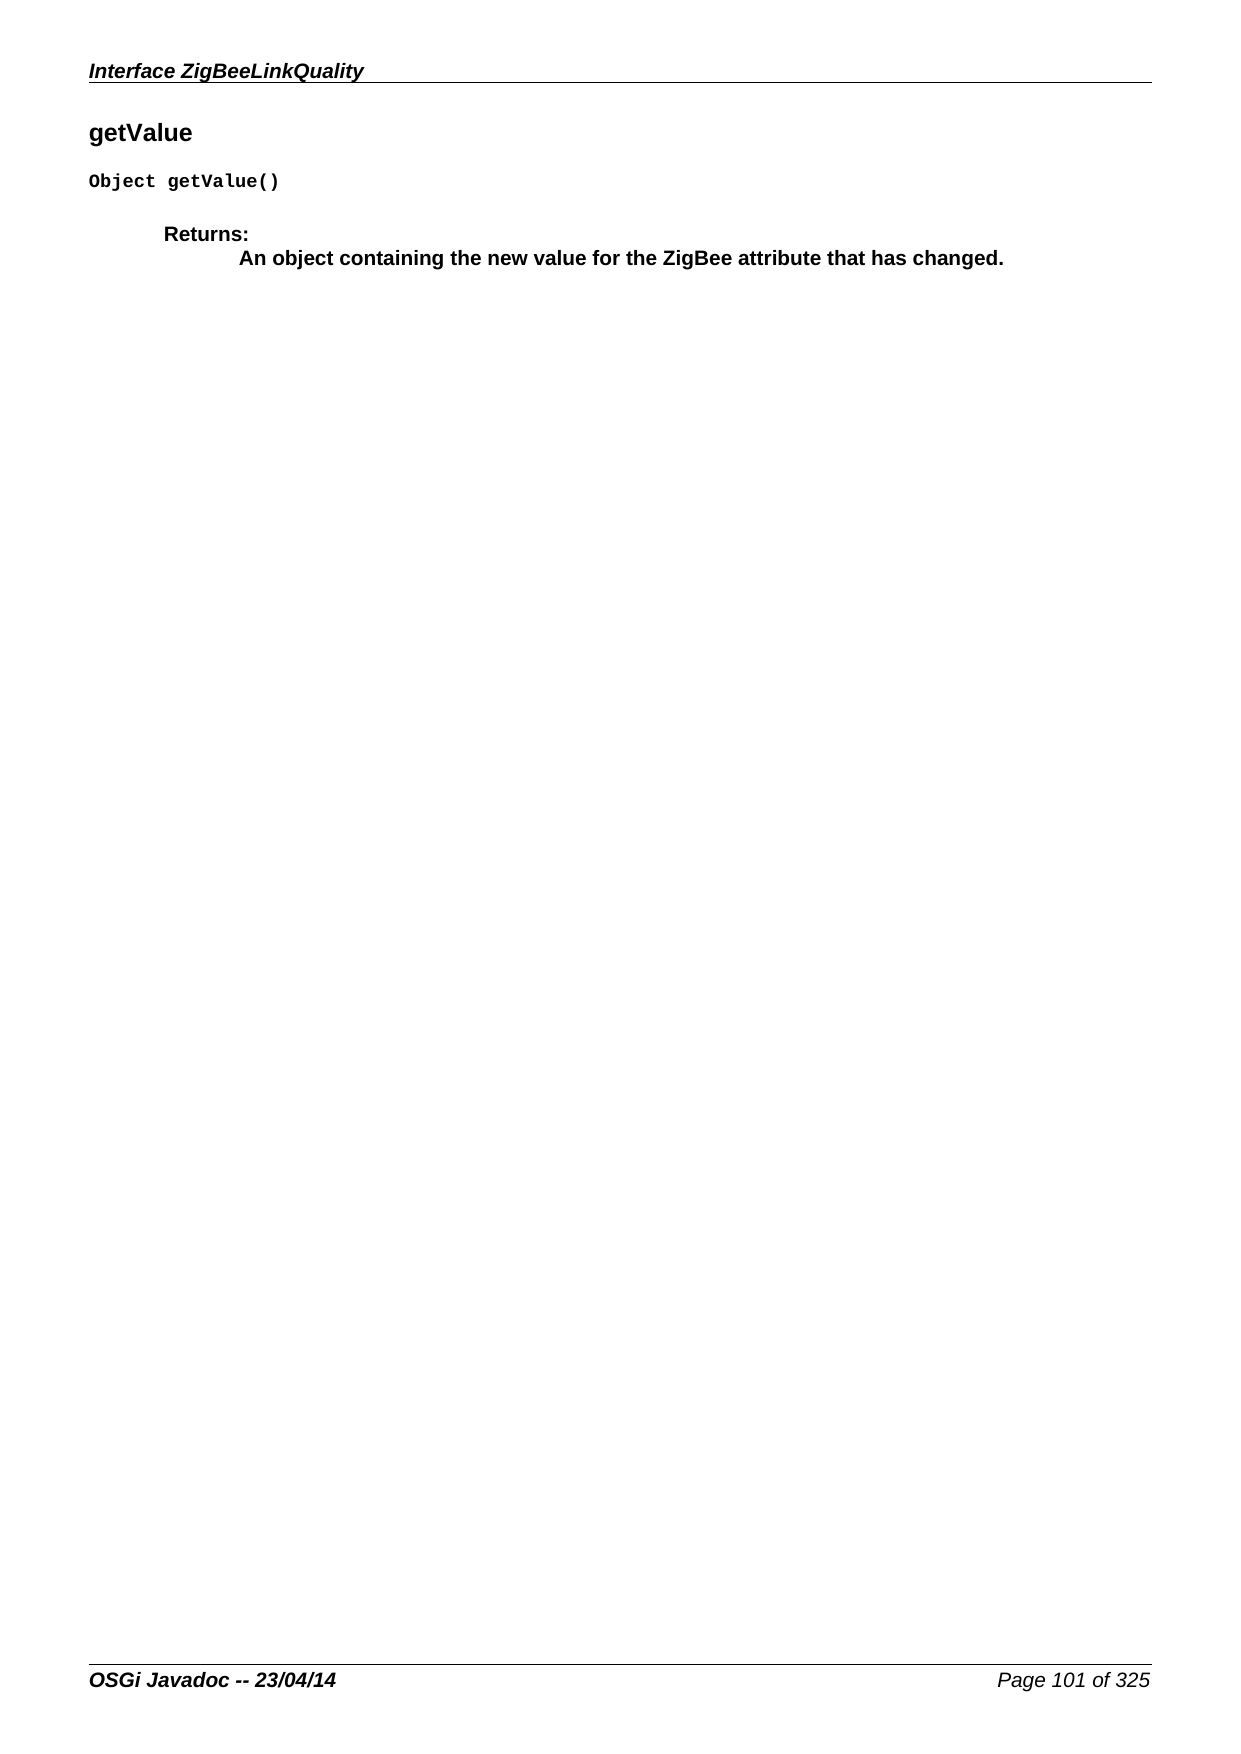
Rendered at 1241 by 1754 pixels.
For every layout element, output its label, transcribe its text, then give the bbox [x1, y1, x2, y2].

text Object getValue() [88, 171, 1152, 193]
text An object containing the new value for the ZigBee attribute that has changed. [238, 246, 1152, 270]
text Returns: [163, 222, 1152, 246]
subtitle getValue [88, 118, 1152, 147]
